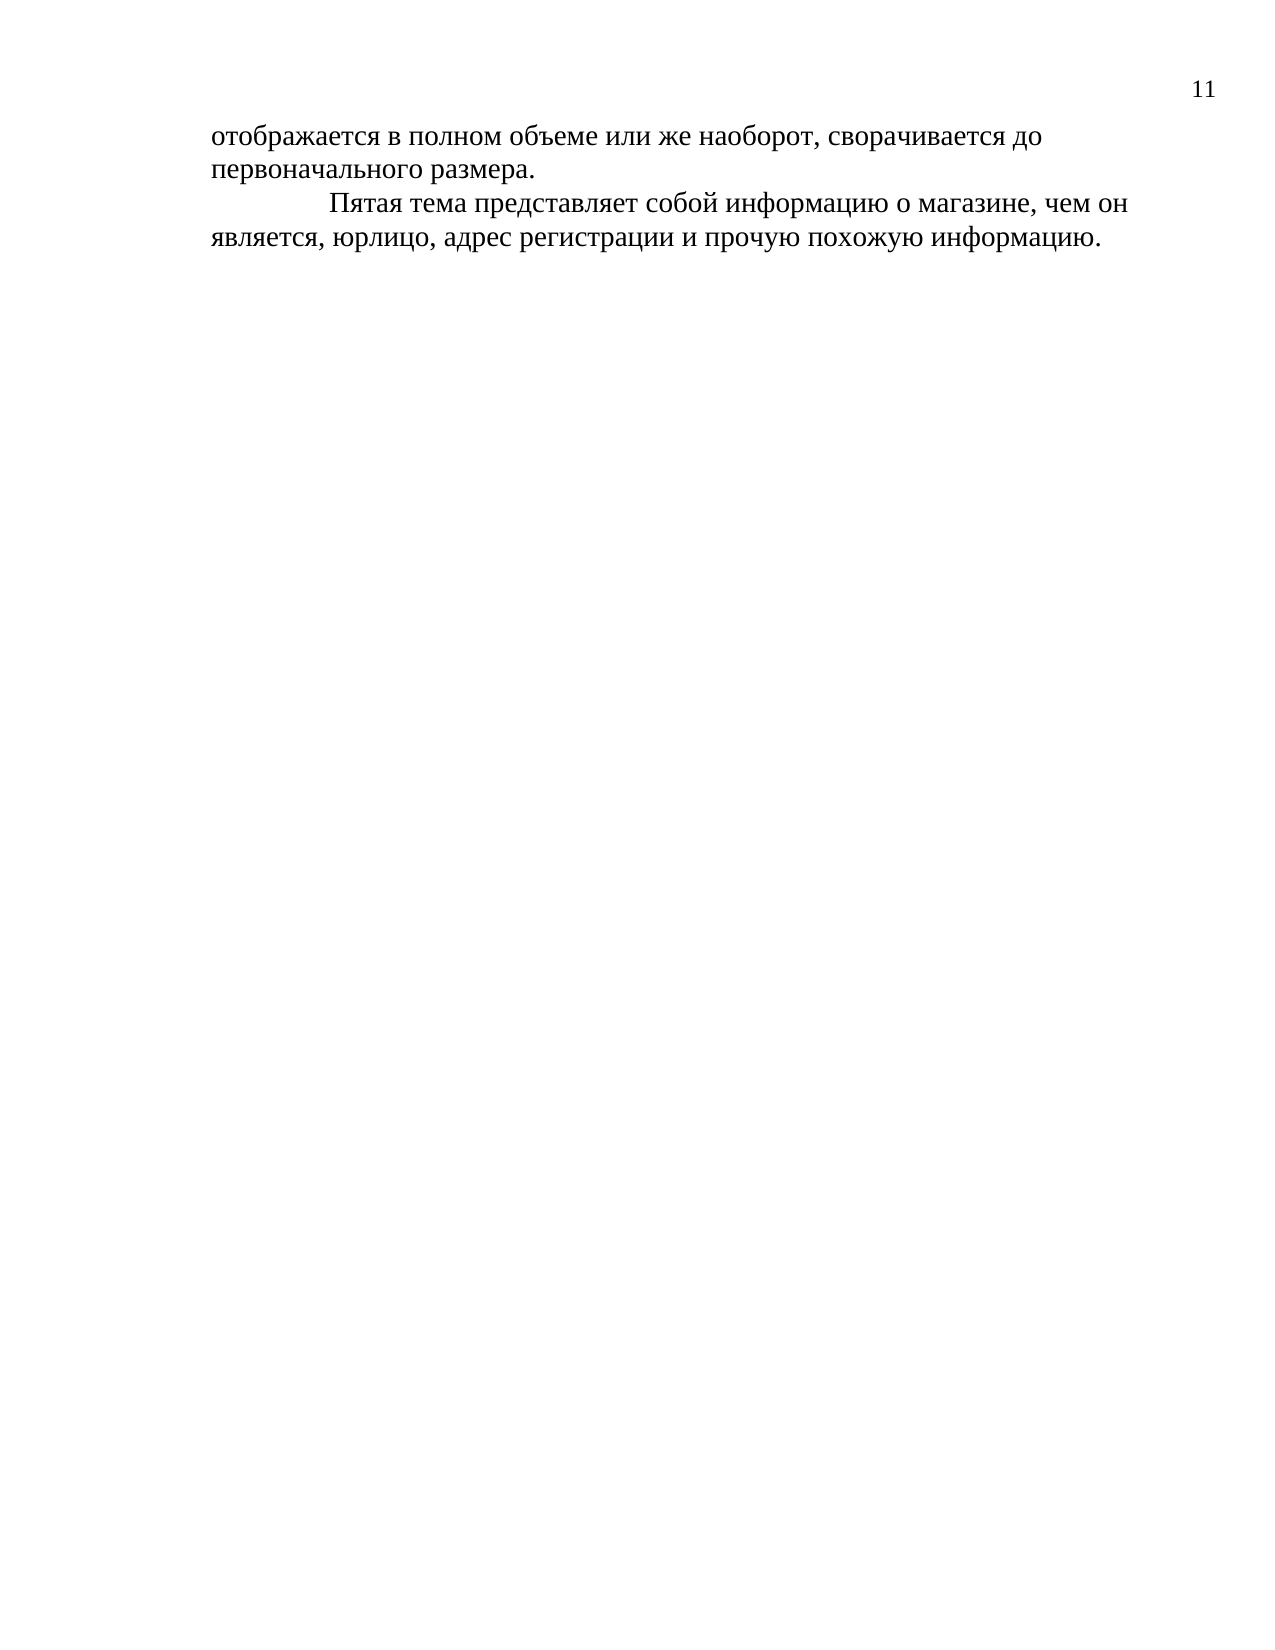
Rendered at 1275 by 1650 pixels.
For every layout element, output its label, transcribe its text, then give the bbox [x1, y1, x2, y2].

text Пятая тема представляет собой информацию о магазине, чем он является, юрлицо, адрес регистрации и прочую похожую информацию. [211, 185, 1216, 252]
text отображается в полном объеме или же наоборот, сворачивается до первоначального размера. [211, 118, 1216, 185]
